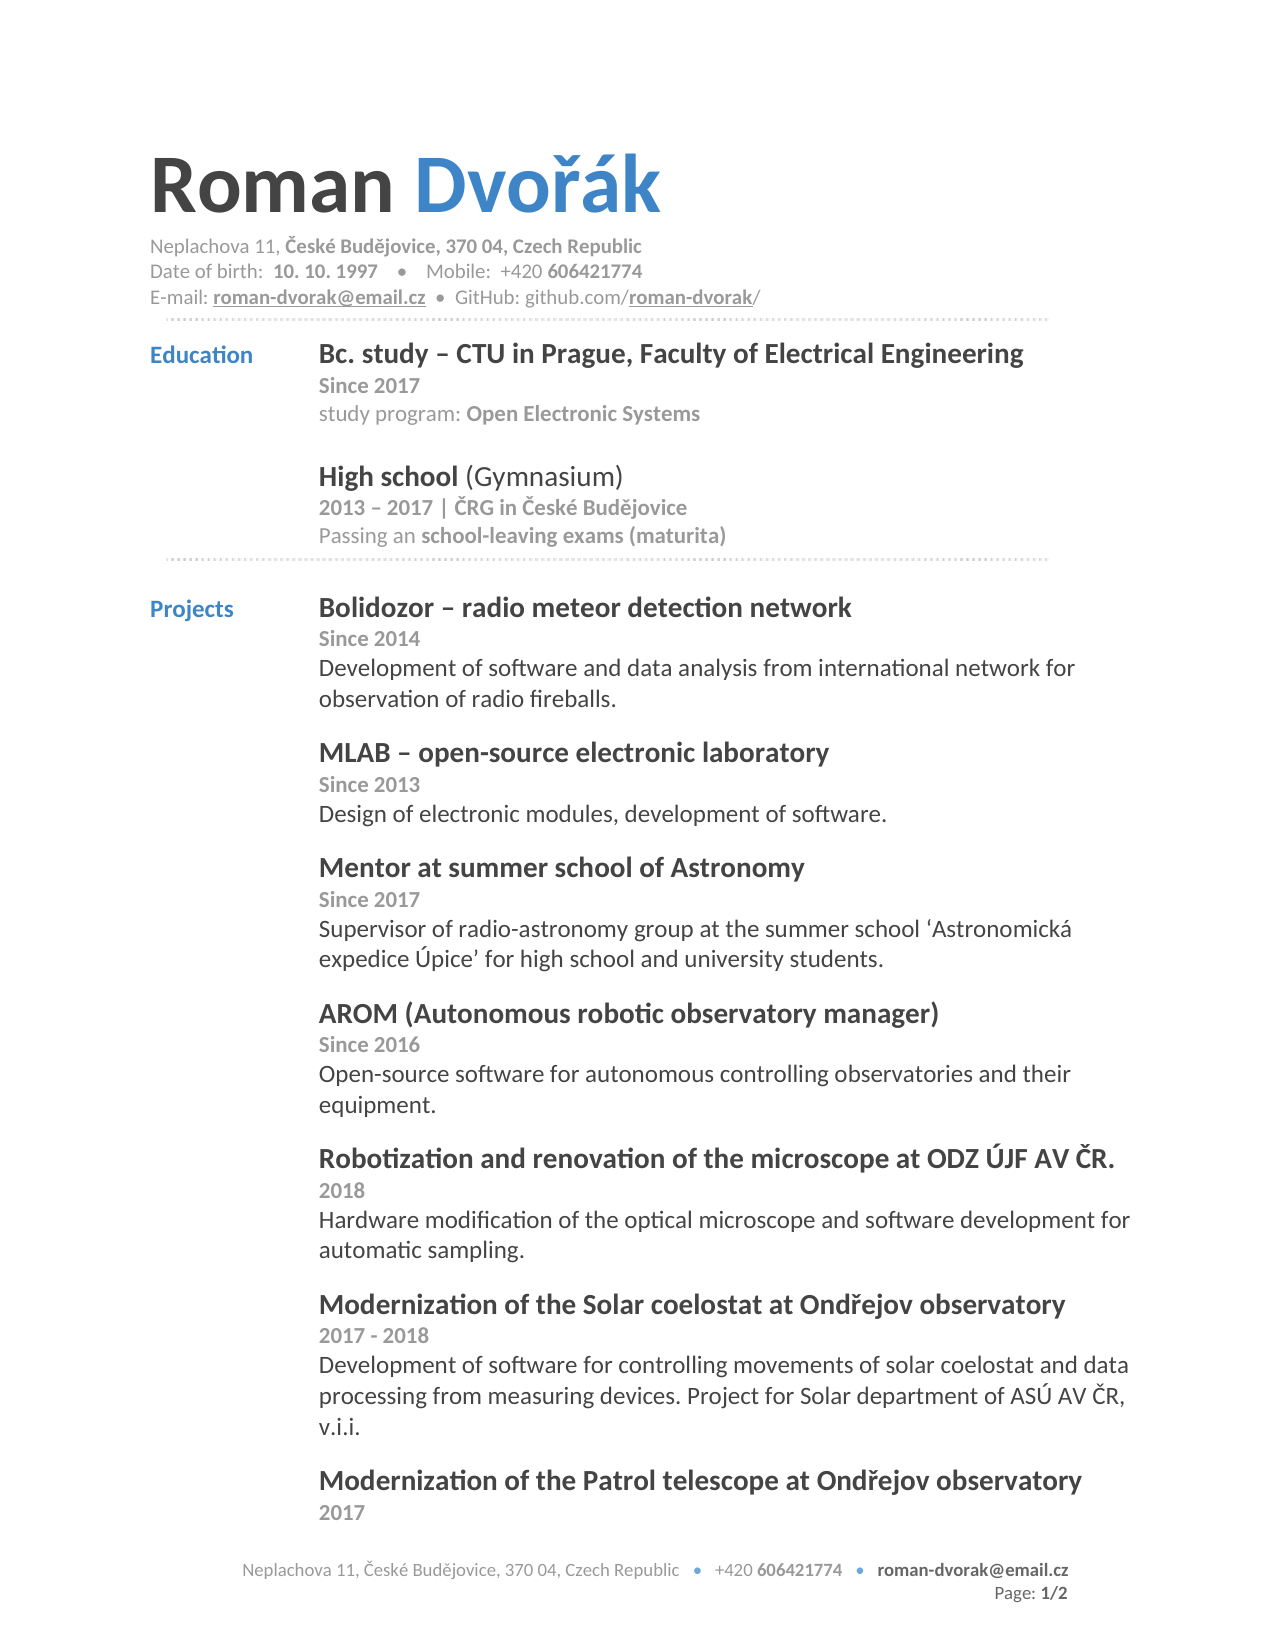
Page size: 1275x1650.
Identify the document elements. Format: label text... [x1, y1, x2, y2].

text Modernization of the Solar coelostat at Ondřejov observatory 2017 - 2018 Development of software for controlling movements of solar coelostat and data processing from measuring devices. Project for Solar department of ASÚ AV ČR, v.i.i. [150, 1286, 1160, 1441]
text Neplachova 11, České Budějovice, 370 04, Czech Republic [150, 233, 1160, 258]
text High school (Gymnasium) 2013 – 2017 | ČRG in České Budějovice Passing an school-leaving exams (maturita) [150, 458, 1160, 549]
text AROM (Autonomous robotic observatory manager) Since 2016 Open-source software for autonomous controlling observatories and their equipment. [150, 995, 1160, 1120]
text Mentor at summer school of Astronomy Since 2017 Supervisor of radio-astronomy group at the summer school ‘Astronomická expedice Úpice’ for high school and university students. [150, 849, 1160, 974]
text E-mail: roman-dvorak@email.cz • GitHub: github.com/roman-dvorak/ [150, 284, 1160, 309]
text study program: Open Electronic Systems [150, 399, 1160, 458]
text MLAB – open-source electronic laboratory Since 2013 Design of electronic modules, development of software. [150, 734, 1160, 829]
text Roman Dvořák [150, 131, 1160, 233]
text Modernization of the Patrol telescope at Ondřejov observatory 2017 [150, 1462, 1160, 1526]
text Education Bc. study – CTU in Prague, Faculty of Electrical Engineering Since 2017 [150, 336, 1160, 399]
text Projects Bolidozor – radio meteor detection network Since 2014 Development of software and data analysis from international network for observation of radio fireballs. [150, 589, 1160, 714]
text Robotization and renovation of the microscope at ODZ ÚJF AV ČR. 2018 Hardware modification of the optical microscope and software development for automatic sampling. [150, 1141, 1160, 1265]
text Date of birth: 10. 10. 1997 • Mobile: +420 606421774 [150, 258, 1160, 284]
